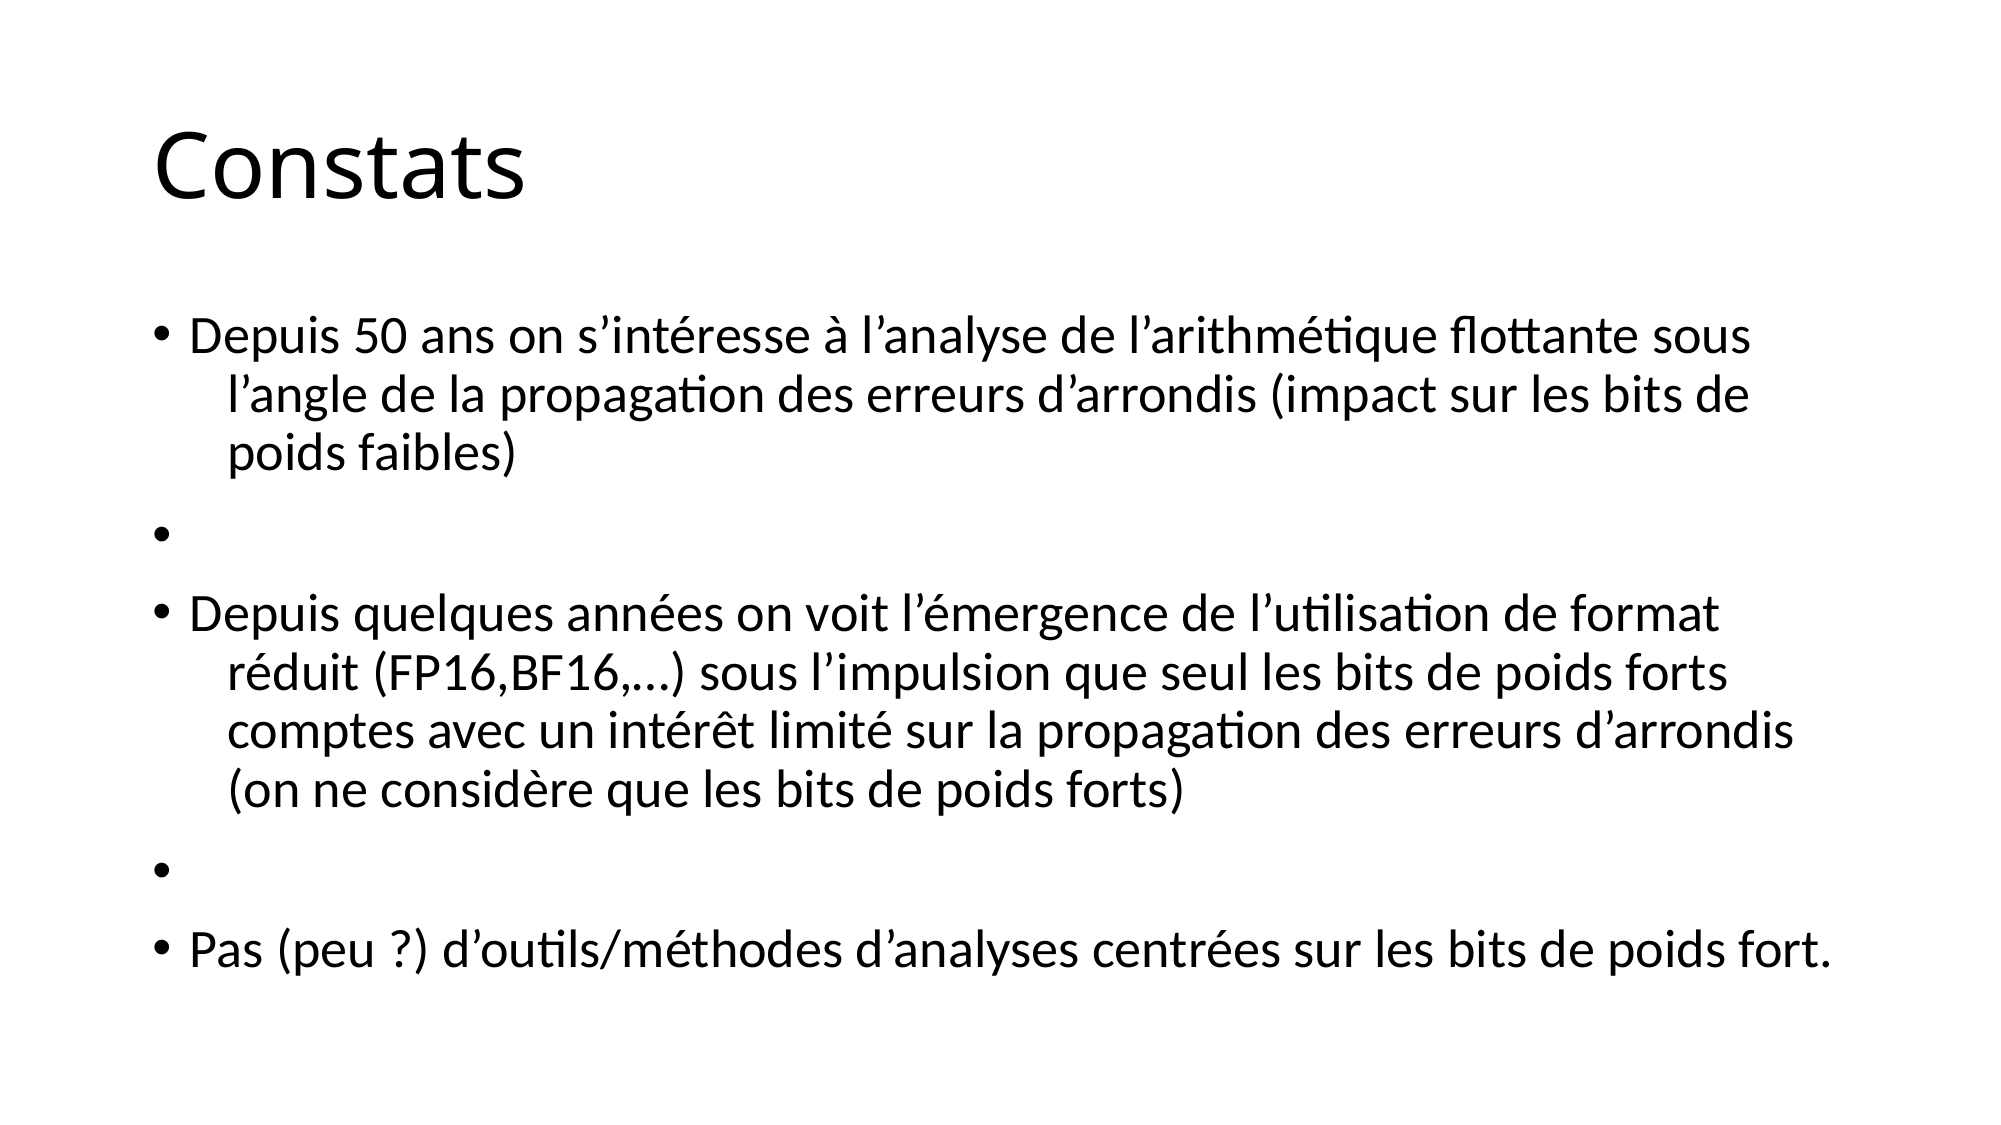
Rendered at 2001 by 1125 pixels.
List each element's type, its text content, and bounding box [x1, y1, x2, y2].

list Depuis 50 ans on s’intéresse à l’analyse de l’arithmétique flottante sous l’angle de la propagation des erreurs d’arrondis (impact sur les bits de poids faibles) Depuis quelques années on voit l’émergence de l’utilisation de format réduit (FP16,BF16,…) sous l’impulsion que seul les bits de poids forts comptes avec un intérêt limité sur la propagation des erreurs d’arrondis (on ne considère que les bits de poids forts) Pas (peu ?) d’outils/méthodes d’analyses centrées sur les bits de poids fort. [137, 299, 1863, 1014]
title Constats [137, 59, 1863, 278]
